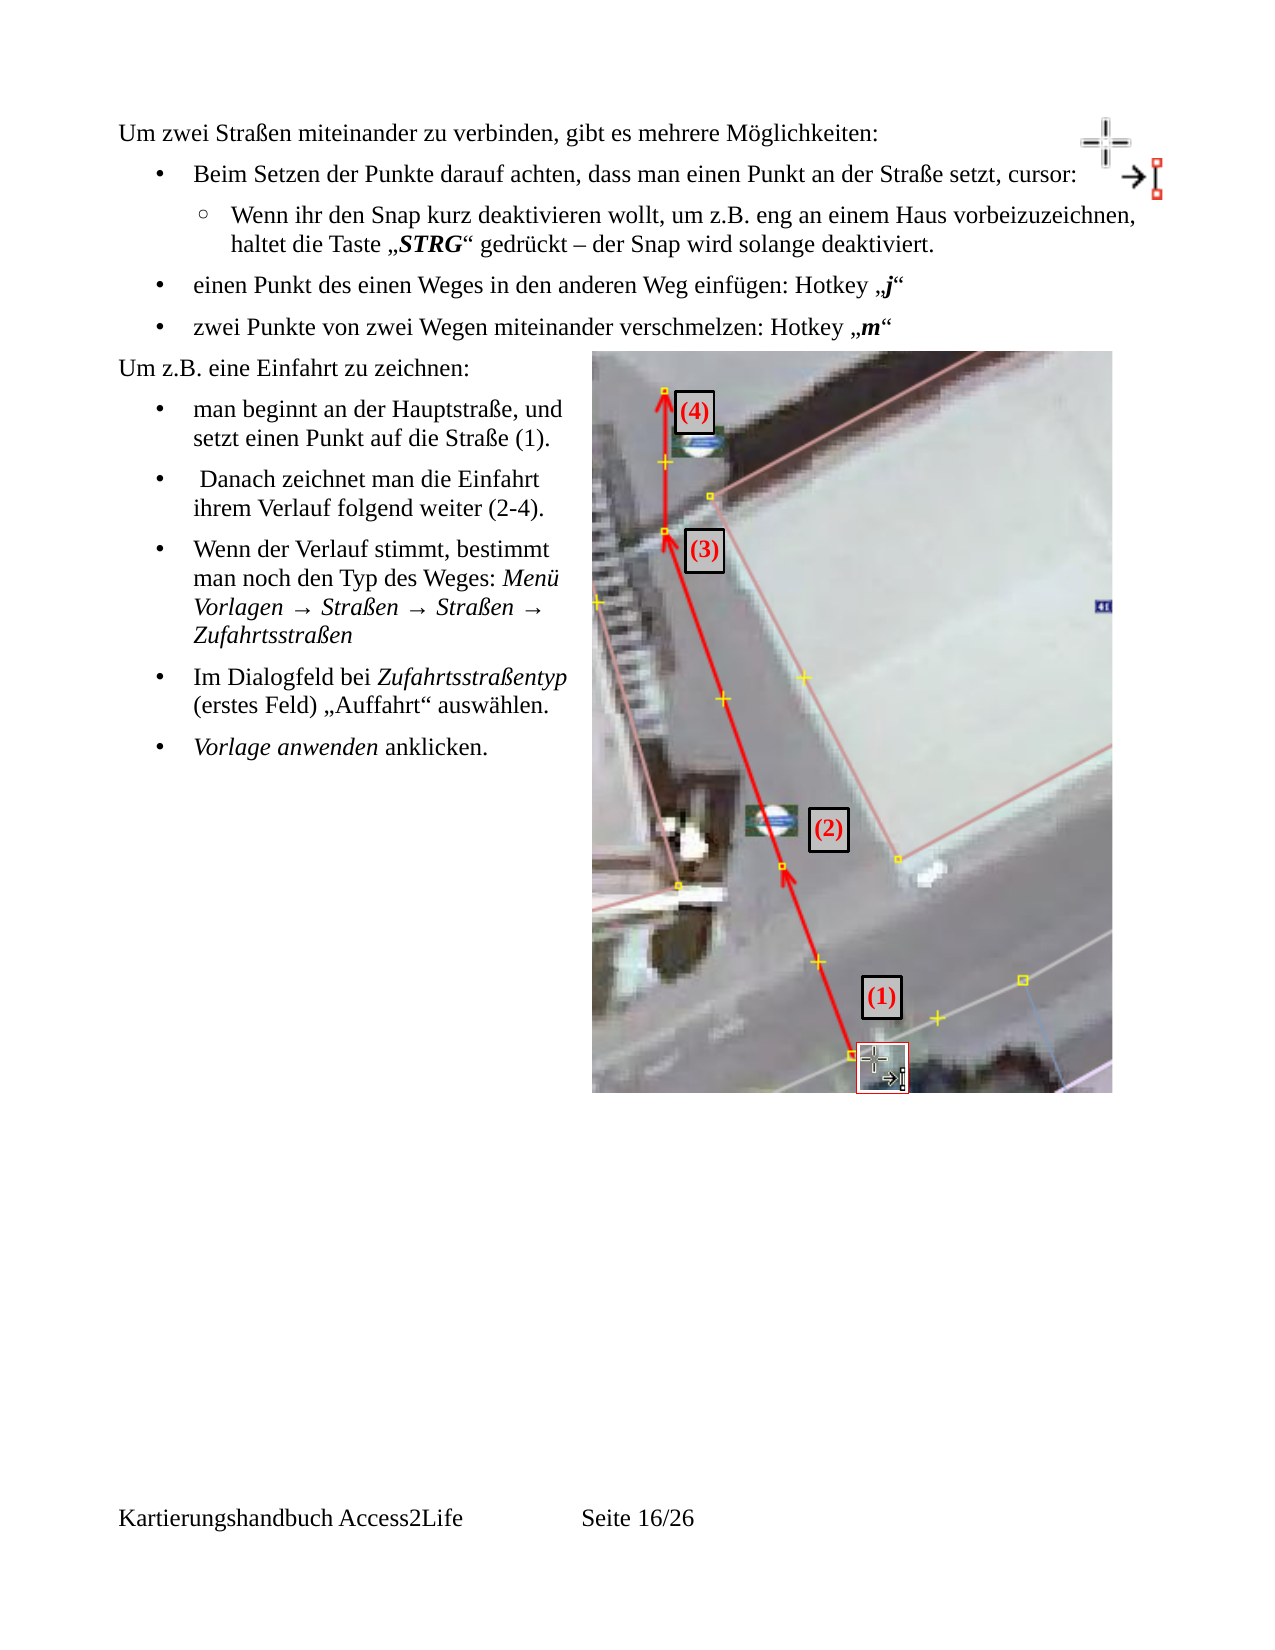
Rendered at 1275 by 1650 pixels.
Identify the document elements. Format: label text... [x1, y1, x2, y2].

list [1113, 464, 1157, 522]
list [1113, 394, 1157, 452]
picture [860, 1044, 906, 1091]
list zwei Punkte von zwei Wegen miteinander verschmelzen: Hotkey „m“ [156, 312, 1157, 341]
list Beim Setzen der Punkte darauf achten, dass man einen Punkt an der Straße setzt, cursor: [156, 159, 1079, 188]
list [1113, 662, 1157, 719]
picture [592, 351, 1113, 1093]
list [1113, 534, 1157, 649]
text [1113, 353, 1157, 382]
list Danach zeichnet man die Einfahrt ihrem Verlauf folgend weiter (2-4). [156, 464, 592, 522]
list [1113, 732, 1157, 761]
list Wenn ihr den Snap kurz deaktivieren wollt, um z.B. eng an einem Haus vorbeizuzeichnen, haltet die Taste „STRG“ gedrückt – der Snap wird solange deaktiviert. [193, 201, 1157, 258]
list einen Punkt des einen Weges in den anderen Weg einfügen: Hotkey „j“ [156, 271, 1157, 299]
list Wenn der Verlauf stimmt, bestimmt man noch den Typ des Weges: Menü Vorlagen → Straßen → Straßen → Zufahrtsstraßen [156, 534, 592, 649]
list Im Dialogfeld bei Zufahrtsstraßentyp (erstes Feld) „Auffahrt“ auswählen. [156, 662, 592, 719]
list man beginnt an der Hauptstraße, und setzt einen Punkt auf die Straße (1). [156, 394, 592, 452]
list Vorlage anwenden anklicken. [156, 732, 592, 761]
picture [1079, 116, 1163, 200]
text Um zwei Straßen miteinander zu verbinden, gibt es mehrere Möglichkeiten: [118, 118, 1079, 147]
text Um z.B. eine Einfahrt zu zeichnen: [118, 353, 592, 382]
